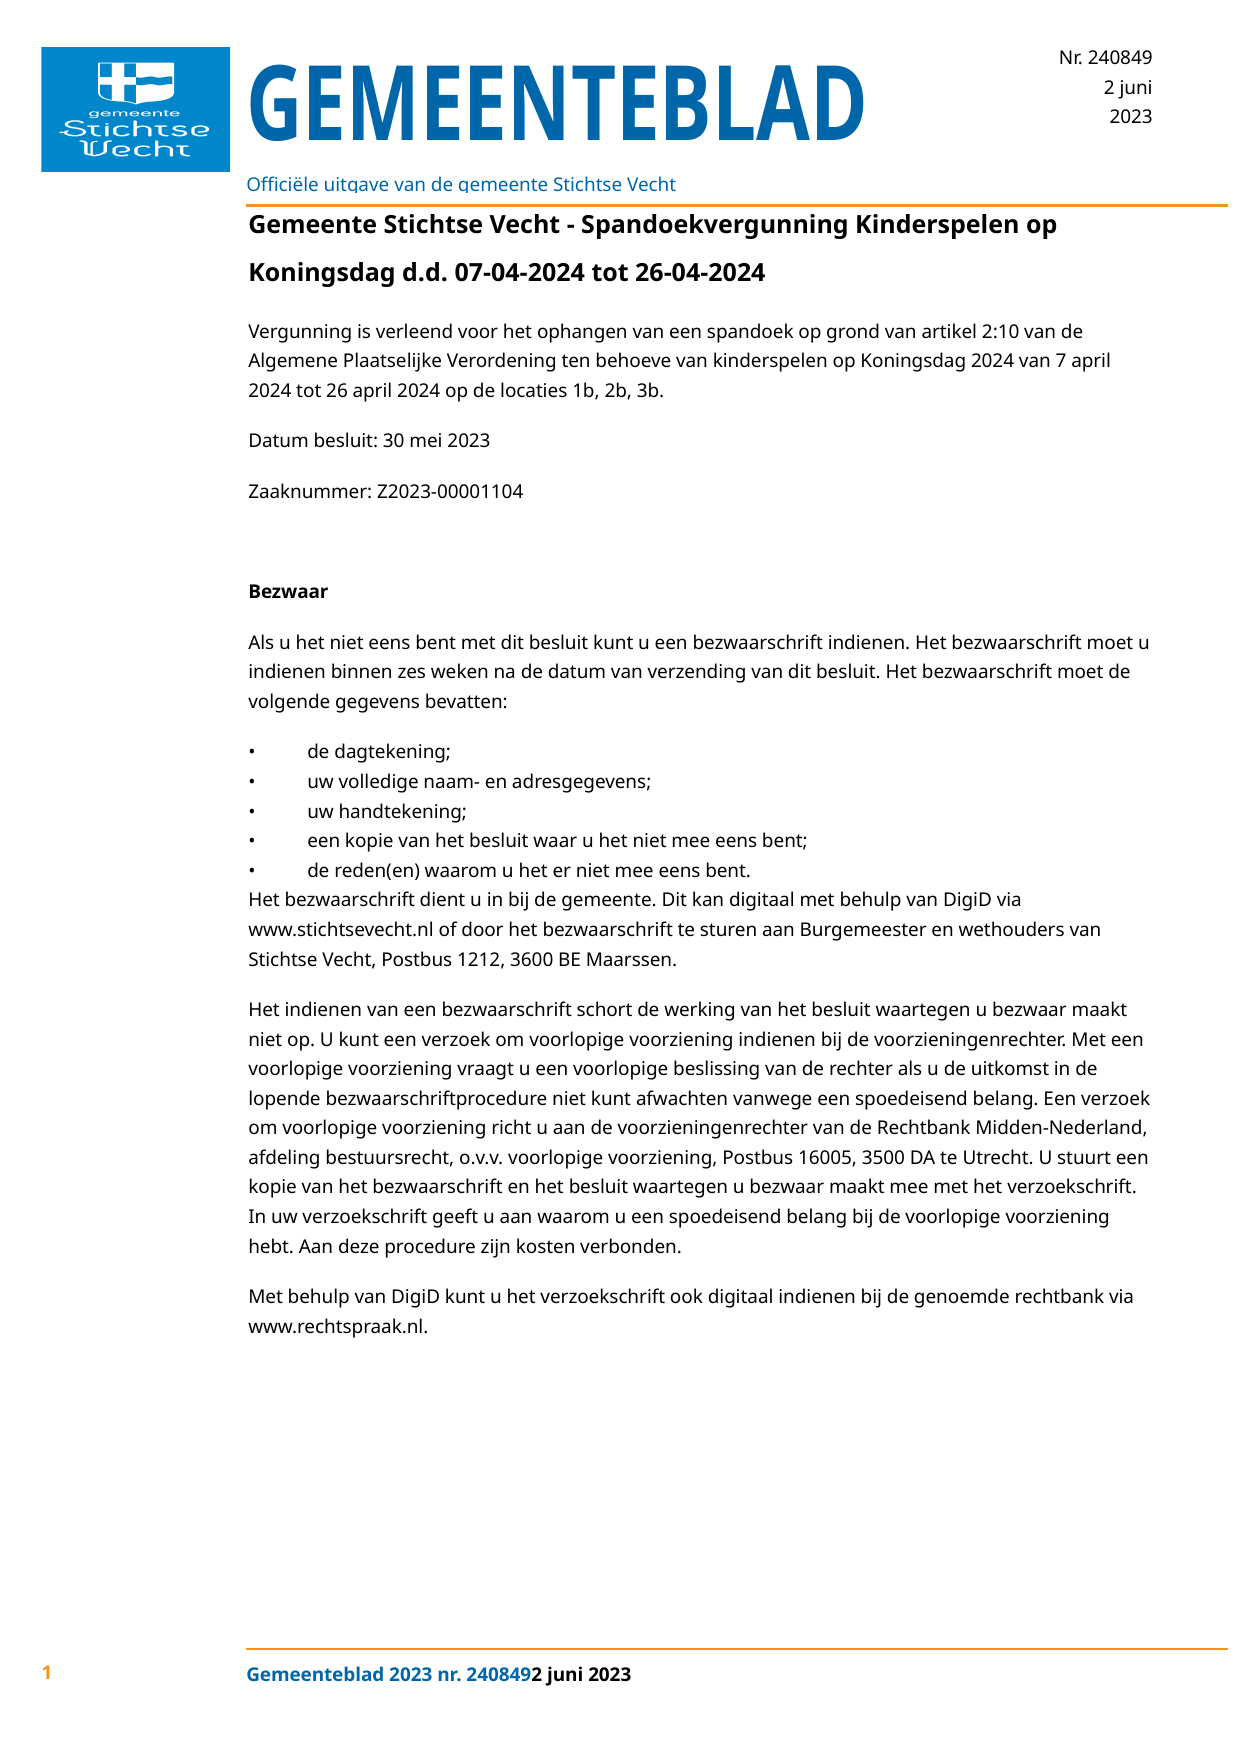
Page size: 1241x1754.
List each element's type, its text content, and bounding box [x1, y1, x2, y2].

text Bezwaar [248, 579, 1152, 604]
picture [137, 63, 174, 103]
text Het bezwaarschrift dient u in bij de gemeente. Dit kan digitaal met behulp van DigiD via www.stichtsevecht.nl of door het bezwaarschrift te sturen aan Burgemeester en wethouders van Stichtse Vecht, Postbus 1212, 3600 BE Maarssen. [248, 887, 1152, 972]
picture [99, 63, 135, 101]
text Als u het niet eens bent met dit besluit kunt u een bezwaarschrift indienen. Het bezwaarschrift moet u indienen binnen zes weken na de datum van verzending van dit besluit. Het bezwaarschrift moet de volgende gegevens bevatten: [248, 629, 1152, 714]
list de dagtekening; [248, 739, 1152, 764]
text Met behulp van DigiD kunt u het verzoekschrift ook digitaal indienen bij de genoemde rechtbank via www.rechtspraak.nl. [248, 1283, 1152, 1339]
list uw handtekening; [248, 798, 1152, 824]
list de reden(en) waarom u het er niet mee eens bent. [248, 857, 1152, 883]
text Het indienen van een bezwaarschrift schort de werking van het besluit waartegen u bezwaar maakt niet op. U kunt een verzoek om voorlopige voorziening indienen bij de voorzieningenrechter. Met een voorlopige voorziening vraagt u een voorlopige beslissing van de rechter als u de uitkomst in de lopende bezwaarschriftprocedure niet kunt afwachten vanwege een spoedeisend belang. Een verzoek om voorlopige voorziening richt u aan de voorzieningenrechter van de Rechtbank Midden-Nederland, afdeling bestuursrecht, o.v.v. voorlopige voorziening, Postbus 16005, 3500 DA te Utrecht. U stuurt een kopie van het bezwaarschrift en het besluit waartegen u bezwaar maakt mee met het verzoekschrift. In uw verzoekschrift geeft u aan waarom u een spoedeisend belang bij de voorlopige voorziening hebt. Aan deze procedure zijn kosten verbonden. [248, 996, 1152, 1259]
list uw volledige naam- en adresgegevens; [248, 768, 1152, 794]
text Gemeente Stichtse Vecht - Spandoekvergunning Kinderspelen op Koningsdag d.d. 07-04-2024 tot 26-04-2024 [248, 207, 1152, 288]
text Zaaknummer: Z2023-00001104 [248, 478, 1152, 504]
list een kopie van het besluit waar u het niet mee eens bent; [248, 827, 1152, 853]
text Datum besluit: 30 mei 2023 [248, 427, 1152, 453]
text Vergunning is verleend voor het ophangen van een spandoek op grond van artikel 2:10 van de Algemene Plaatselijke Verordening ten behoeve van kinderspelen op Koningsdag 2024 van 7 april 2024 tot 26 april 2024 op de locaties 1b, 2b, 3b. [248, 318, 1152, 403]
